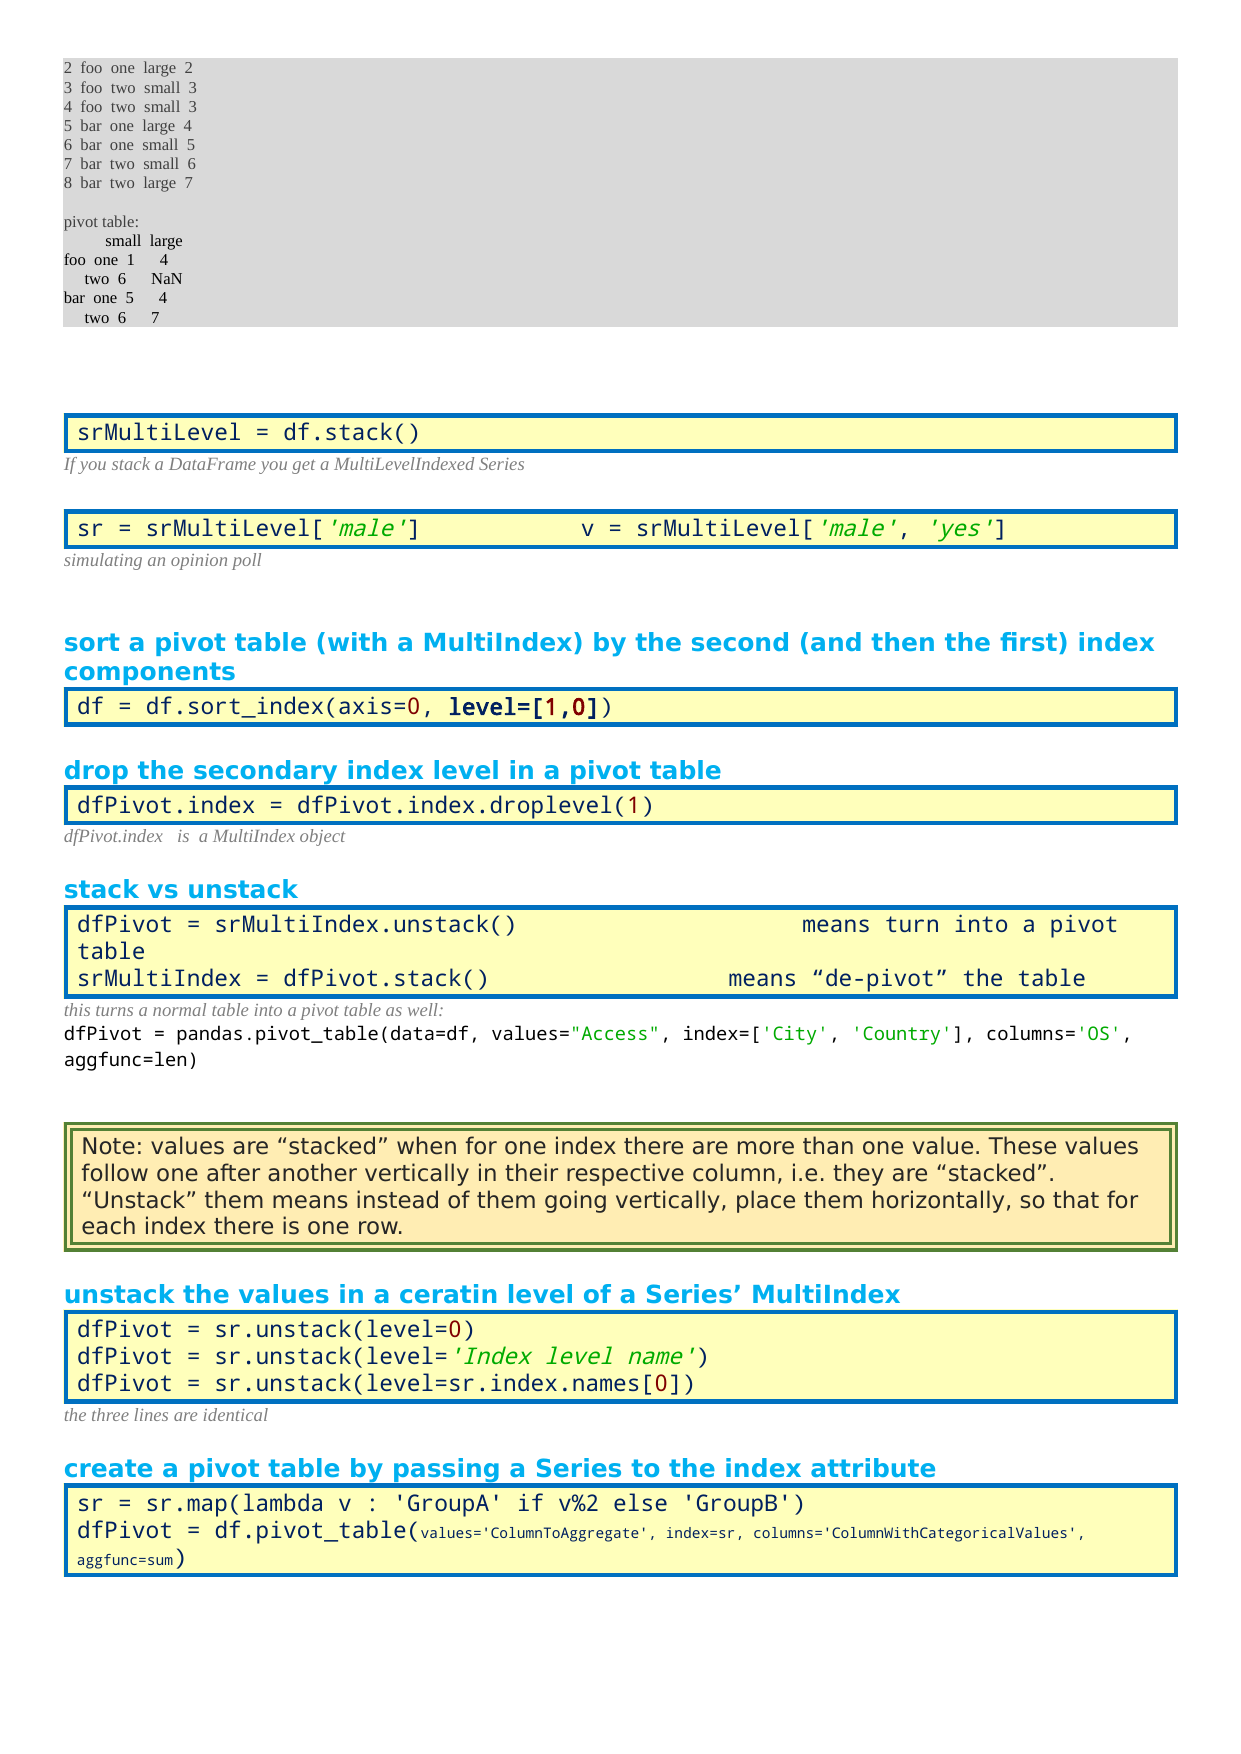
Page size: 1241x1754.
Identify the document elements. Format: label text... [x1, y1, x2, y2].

text small large [63, 231, 1178, 250]
text “Unstack” them means instead of them going vertically, place them horizontally, so that for each index there is one row. [67, 1175, 1175, 1248]
text two 6 7 [63, 307, 1178, 327]
text df = df.sort_index(axis=0, level=[1,0]) [68, 691, 1174, 722]
text 8 bar two large 7 [63, 173, 1178, 192]
text 6 bar one small 5 [63, 135, 1178, 154]
text 7 bar two small 6 [63, 154, 1178, 173]
text pivot table: [63, 212, 1178, 231]
title unstack the values in a ceratin level of a Series’ MultiIndex [63, 1280, 1178, 1309]
text dfPivot = df.pivot_table(values='ColumnToAggregate', index=sr, columns='ColumnWithCategoricalValues', aggfunc=sum) [68, 1510, 1174, 1573]
text dfPivot = pandas.pivot_table(data=df, values="Access", index=['City', 'Country'], columns='OS', aggfunc=len) [63, 1021, 1178, 1072]
text this turns a normal table into a pivot table as well: [63, 999, 1178, 1021]
text dfPivot = sr.unstack(level=sr.index.names[0]) [68, 1363, 1174, 1399]
text Note: values are “stacked” when for one index there are more than one value. These values follow one after another vertically in their respective column, i.e. they are “stacked”. [67, 1125, 1175, 1175]
title create a pivot table by passing a Series to the index attribute [63, 1454, 1178, 1483]
text 4 foo two small 3 [63, 97, 1178, 116]
text 5 bar one large 4 [63, 116, 1178, 135]
text foo one 1 4 [63, 250, 1178, 269]
text dfPivot.index = dfPivot.index.droplevel(1) [68, 790, 1174, 821]
text dfPivot = sr.unstack(level='Index level name') [68, 1336, 1174, 1363]
text srMultiLevel = df.stack() [68, 418, 1174, 449]
text If you stack a DataFrame you get a MultiLevelIndexed Series [63, 453, 1178, 475]
text bar one 5 4 [63, 288, 1178, 307]
text two 6 NaN [63, 269, 1178, 288]
title drop the secondary index level in a pivot table [63, 756, 1178, 785]
text simulating an opinion poll [63, 549, 1178, 571]
text the three lines are identical [63, 1404, 1178, 1425]
text dfPivot = sr.unstack(level=0) [68, 1314, 1174, 1336]
text dfPivot.index is a MultiIndex object [63, 825, 1178, 847]
text 2 foo one large 2 [63, 58, 1178, 77]
title sort a pivot table (with a MultiIndex) by the second (and then the first) index components [63, 628, 1178, 687]
text sr = srMultiLevel['male'] v = srMultiLevel['male', 'yes'] [68, 514, 1174, 545]
text dfPivot = srMultiIndex.unstack() means turn into a pivot table [68, 910, 1174, 959]
text srMultiIndex = dfPivot.stack() means “de-pivot” the table [68, 959, 1174, 994]
title stack vs unstack [63, 876, 1178, 905]
text sr = sr.map(lambda v : 'GroupA' if v%2 else 'GroupB') [68, 1488, 1174, 1510]
text 3 foo two small 3 [63, 77, 1178, 97]
